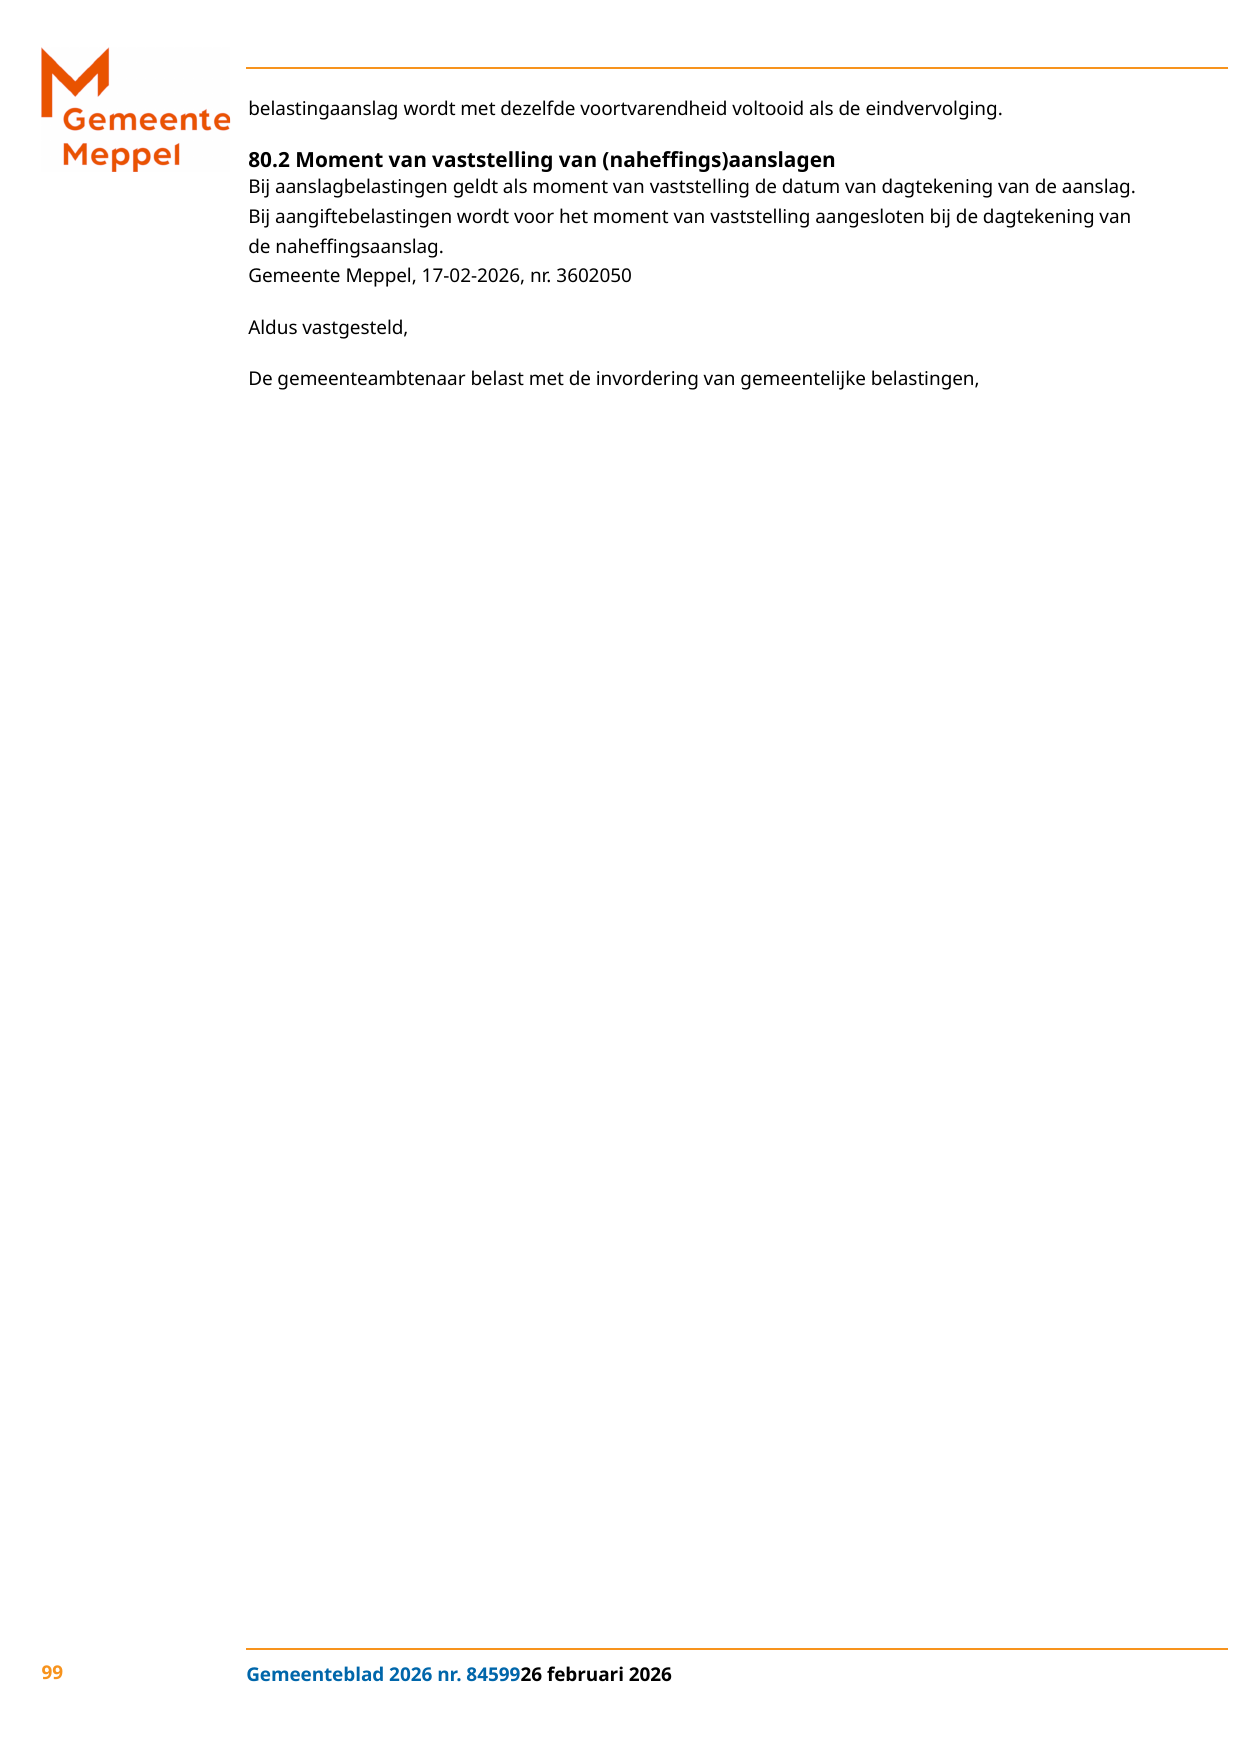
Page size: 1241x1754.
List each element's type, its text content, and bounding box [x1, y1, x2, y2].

text 80.2 Moment van vaststelling van (naheffings)aanslagen [248, 145, 1152, 174]
text Gemeente Meppel, 17-02-2026, nr. 3602050 [248, 262, 1152, 288]
text Bij aanslagbelastingen geldt als moment van vaststelling de datum van dagtekening van de aanslag. Bij aangiftebelastingen wordt voor het moment van vaststelling aangesloten bij de dagtekening van de naheffingsaanslag. [248, 174, 1152, 258]
picture [41, 47, 231, 172]
text belastingaanslag wordt met dezelfde voortvarendheid voltooid als de eindvervolging. [248, 95, 1152, 121]
text Aldus vastgesteld, [248, 314, 1152, 339]
text De gemeenteambtenaar belast met de invordering van gemeentelijke belastingen, [248, 365, 1152, 391]
